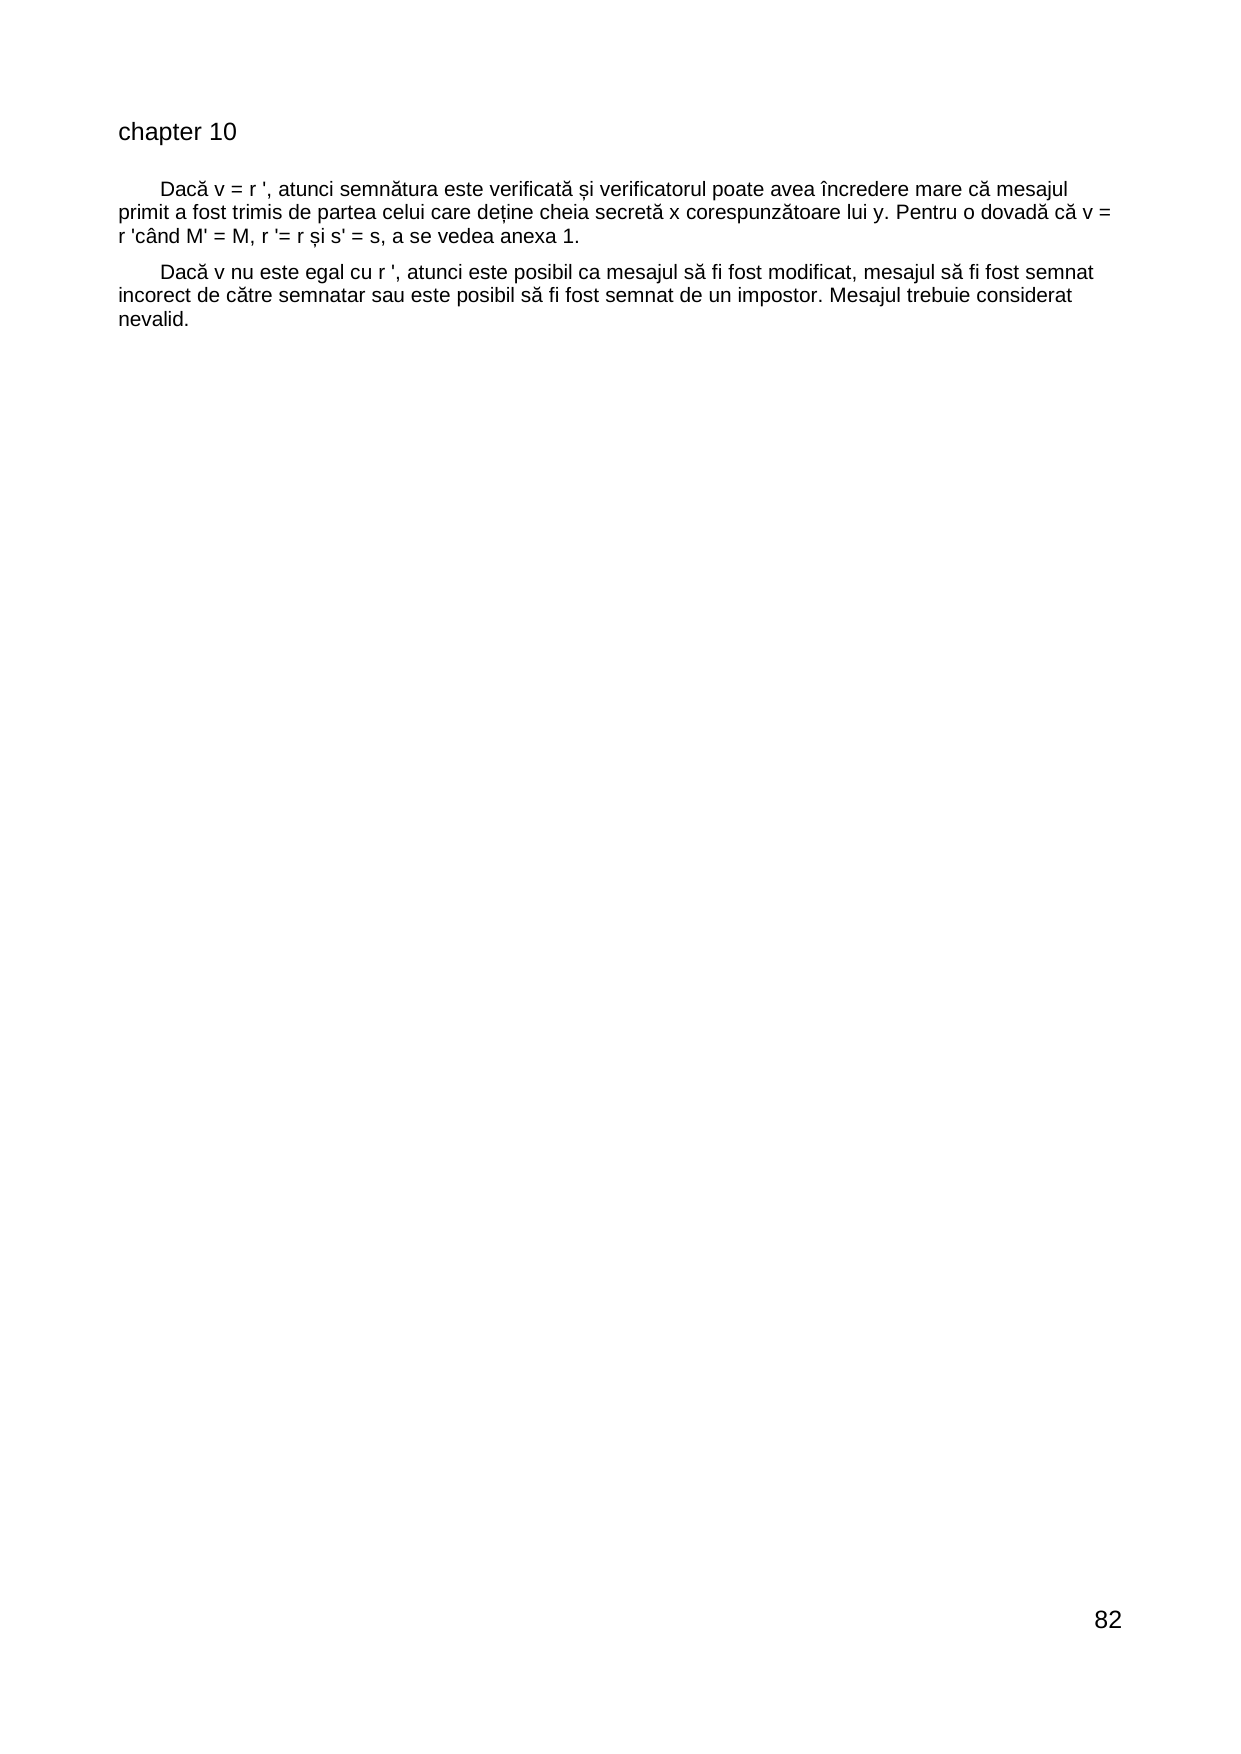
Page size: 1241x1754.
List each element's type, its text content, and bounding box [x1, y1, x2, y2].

text Dacă v nu este egal cu r ', atunci este posibil ca mesajul să fi fost modificat, mesajul să fi fost semnat incorect de către semnatar sau este posibil să fi fost semnat de un impostor. Mesajul trebuie considerat nevalid. [118, 260, 1122, 331]
text Dacă v = r ', atunci semnătura este verificată și verificatorul poate avea încredere mare că mesajul primit a fost trimis de partea celui care deține cheia secretă x corespunzătoare lui y. Pentru o dovadă că v = r 'când M' = M, r '= r și s' = s, a se vedea anexa 1. [118, 177, 1122, 248]
